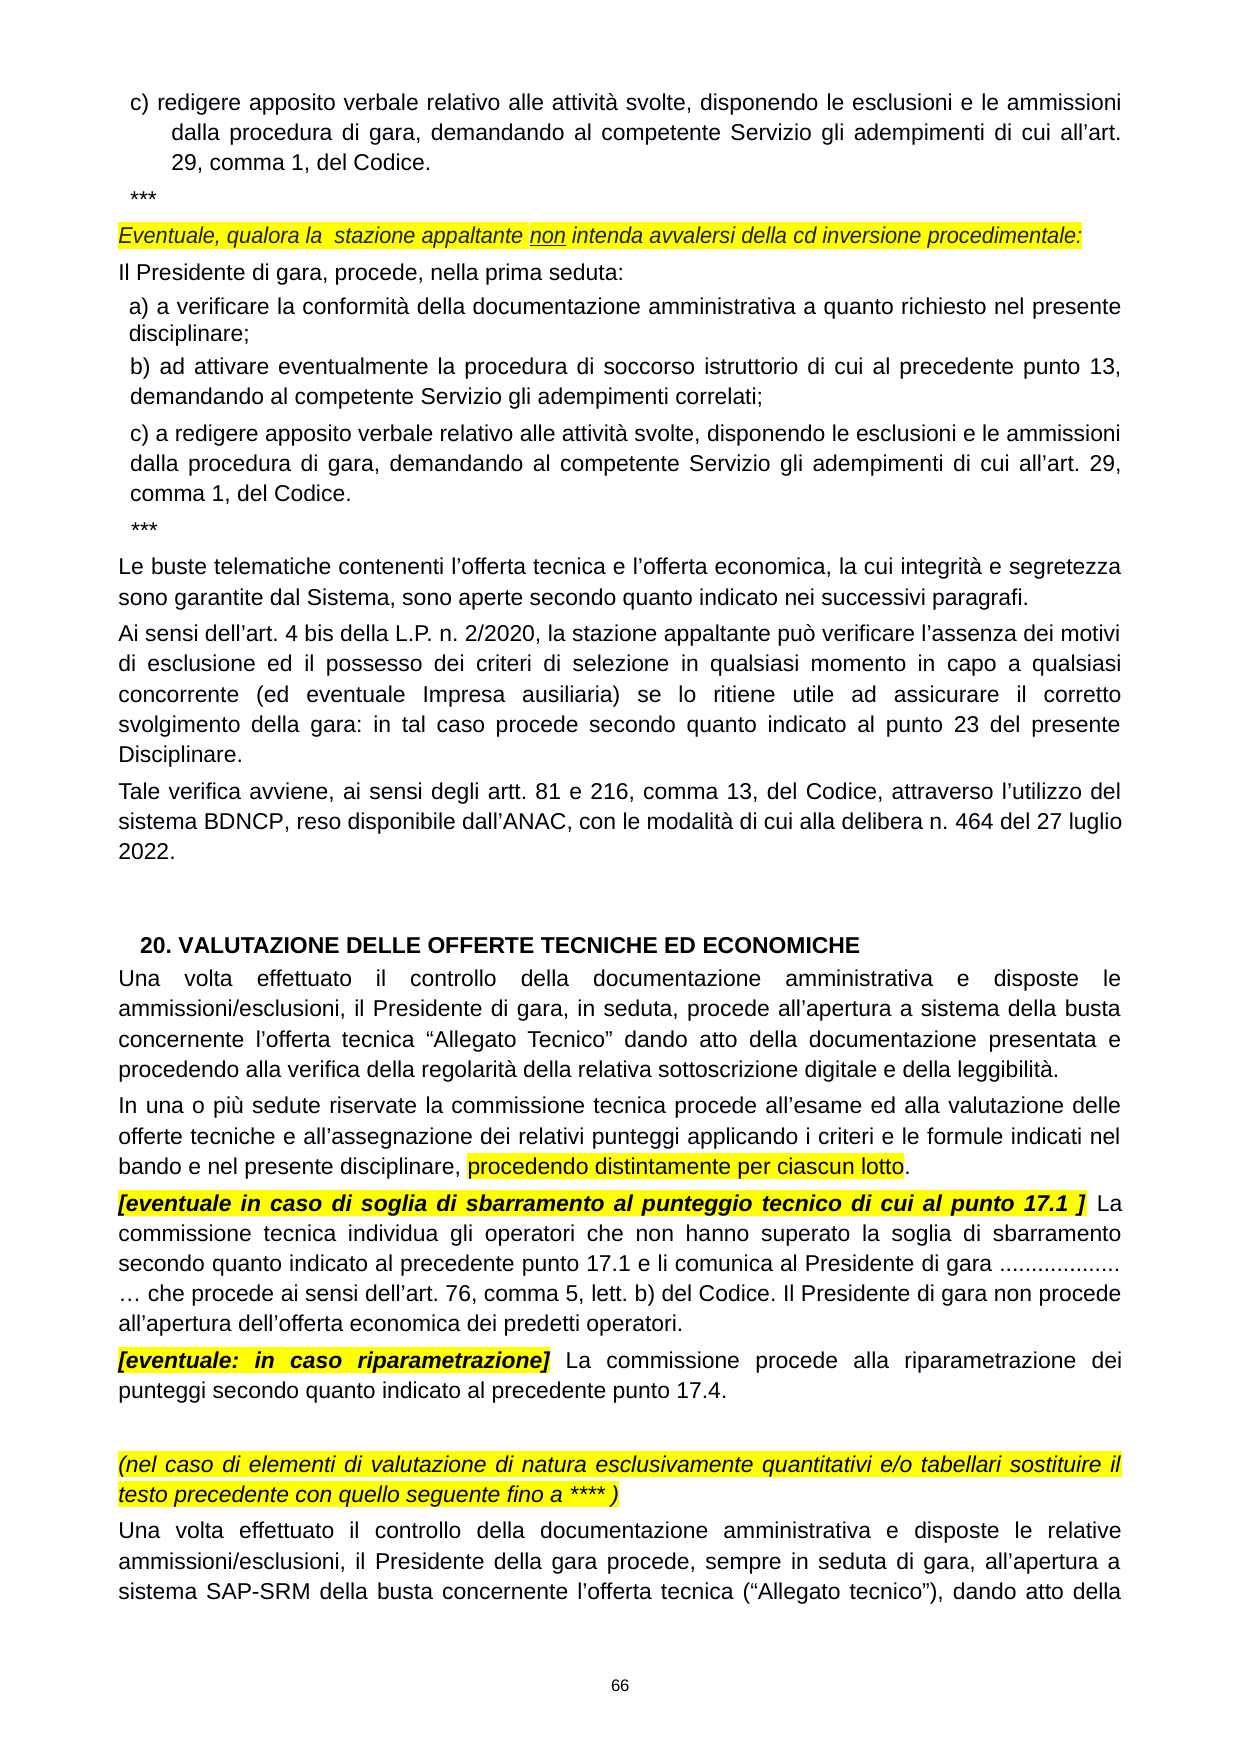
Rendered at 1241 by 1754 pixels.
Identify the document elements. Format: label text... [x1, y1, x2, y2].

text In una o più sedute riservate la commissione tecnica procede all’esame ed alla valutazione delle offerte tecniche e all’assegnazione dei relativi punteggi applicando i criteri e le formule indicati nel bando e nel presente disciplinare, procedendo distintamente per ciascun lotto. [118, 1092, 1122, 1179]
text [eventuale in caso di soglia di sbarramento al punteggio tecnico di cui al punto 17.1 ] La commissione tecnica individua gli operatori che non hanno superato la soglia di sbarramento secondo quanto indicato al precedente punto 17.1 e li comunica al Presidente di gara ...................… che procede ai sensi dell’art. 76, comma 5, lett. b) del Codice. Il Presidente di gara non procede all’apertura dell’offerta economica dei predetti operatori. [118, 1189, 1122, 1337]
subtitle 20. VALUTAZIONE DELLE OFFERTE TECNICHE ED ECONOMICHE [140, 932, 1122, 959]
text Le buste telematiche contenenti l’offerta tecnica e l’offerta economica, la cui integrità e segretezza sono garantite dal Sistema, sono aperte secondo quanto indicato nei successivi paragrafi. [118, 553, 1122, 610]
text Il Presidente di gara, procede, nella prima seduta: [118, 259, 1122, 285]
text Una volta effettuato il controllo della documentazione amministrativa e disposte le relative ammissioni/esclusioni, il Presidente della gara procede, sempre in seduta di gara, all’apertura a sistema SAP-SRM della busta concernente l’offerta tecnica (“Allegato tecnico”), dando atto della [118, 1517, 1122, 1604]
text c) redigere apposito verbale relativo alle attività svolte, disponendo le esclusioni e le ammissioni dalla procedura di gara, demandando al competente Servizio gli adempimenti di cui all’art. 29, comma 1, del Codice. [130, 88, 1122, 175]
text Tale verifica avviene, ai sensi degli artt. 81 e 216, comma 13, del Codice, attraverso l’utilizzo del sistema BDNCP, reso disponibile dall’ANAC, con le modalità di cui alla delibera n. 464 del 27 luglio 2022. [118, 778, 1122, 864]
text Ai sensi dell’art. 4 bis della L.P. n. 2/2020, la stazione appaltante può verificare l’assenza dei motivi di esclusione ed il possesso dei criteri di selezione in qualsiasi momento in capo a qualsiasi concorrente (ed eventuale Impresa ausiliaria) se lo ritiene utile ad assicurare il corretto svolgimento della gara: in tal caso procede secondo quanto indicato al punto 23 del presente Disciplinare. [118, 620, 1122, 767]
text [eventuale: in caso riparametrazione] La commissione procede alla riparametrazione dei punteggi secondo quanto indicato al precedente punto 17.4. [118, 1347, 1122, 1404]
text *** [130, 186, 1122, 212]
text *** [130, 517, 1122, 543]
text b) ad attivare eventualmente la procedura di soccorso istruttorio di cui al precedente punto 13, demandando al competente Servizio gli adempimenti correlati; [130, 353, 1122, 409]
text a) a verificare la conformità della documentazione amministrativa a quanto richiesto nel presente disciplinare; [128, 292, 1122, 346]
text c) a redigere apposito verbale relativo alle attività svolte, disponendo le esclusioni e le ammissioni dalla procedura di gara, demandando al competente Servizio gli adempimenti di cui all’art. 29, comma 1, del Codice. [130, 419, 1122, 506]
text Eventuale, qualora la stazione appaltante non intenda avvalersi della cd inversione procedimentale: [118, 222, 1122, 249]
text Una volta effettuato il controllo della documentazione amministrativa e disposte le ammissioni/esclusioni, il Presidente di gara, in seduta, procede all’apertura a sistema della busta concernente l’offerta tecnica “Allegato Tecnico” dando atto della documentazione presentata e procedendo alla verifica della regolarità della relativa sottoscrizione digitale e della leggibilità. [118, 965, 1122, 1082]
text (nel caso di elementi di valutazione di natura esclusivamente quantitativi e/o tabellari sostituire il testo precedente con quello seguente fino a **** ) [118, 1451, 1122, 1507]
